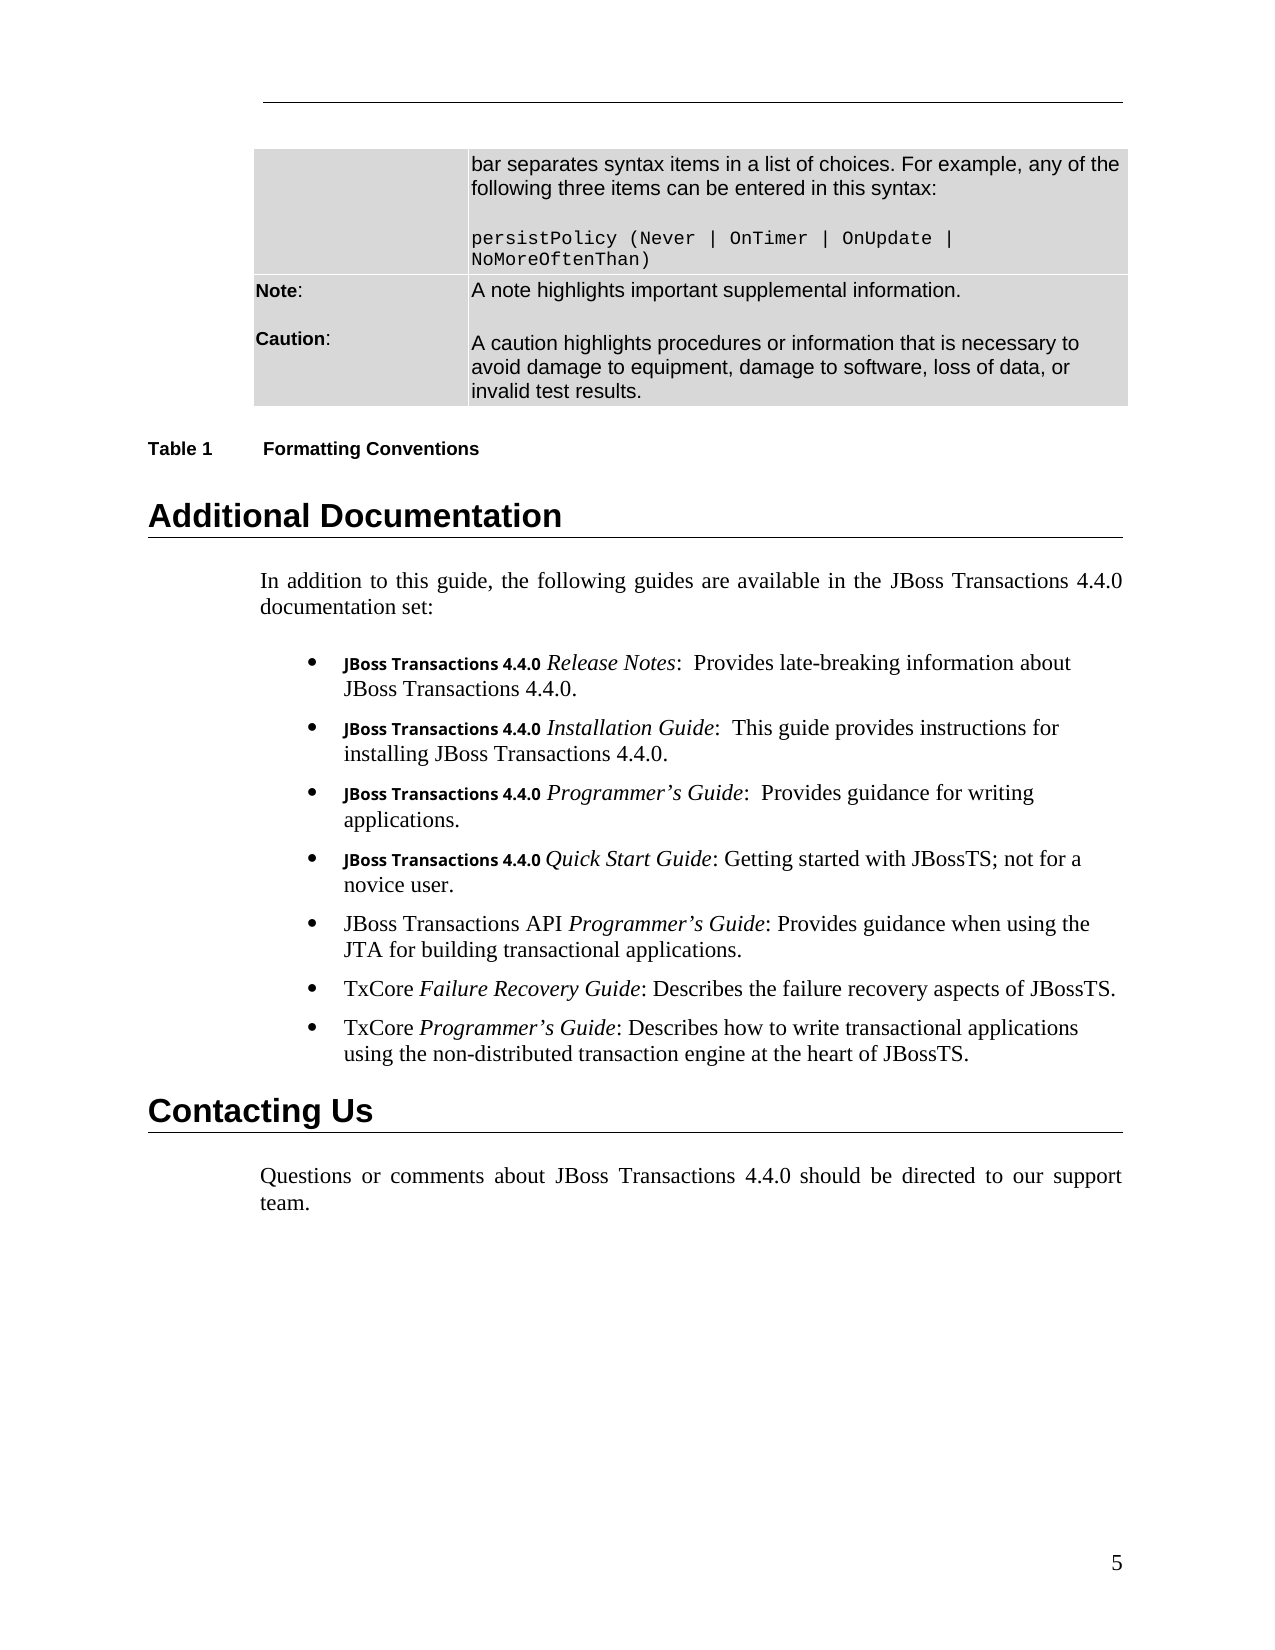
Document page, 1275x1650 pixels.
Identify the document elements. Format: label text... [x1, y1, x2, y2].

list TxCore Programmer’s Guide: Describes how to write transactional applications using the non-distributed transaction engine at the heart of JBossTS. [308, 1014, 1123, 1067]
table_cell [254, 149, 468, 274]
subtitle Contacting Us [148, 1092, 1123, 1132]
text In addition to this guide, the following guides are available in the JBoss Transactions 4.4.0 documentation set: [260, 567, 1123, 620]
table_cell Note: Caution: [254, 275, 468, 406]
table_cell bar separates syntax items in a list of choices. For example, any of the following three items can be entered in this syntax: persistPolicy (Never | OnTimer | OnUpdate | NoMoreOftenThan) [469, 149, 1128, 274]
table_cell A note highlights important supplemental information. A caution highlights procedures or information that is necessary to avoid damage to equipment, damage to software, loss of data, or invalid test results. [469, 275, 1128, 406]
text Table 1 Formatting Conventions [148, 437, 1123, 459]
list JBoss Transactions 4.4.0 Installation Guide: This guide provides instructions for installing JBoss Transactions 4.4.0. [308, 714, 1123, 767]
list JBoss Transactions 4.4.0 Programmer’s Guide: Provides guidance for writing applications. [308, 779, 1123, 832]
list JBoss Transactions API Programmer’s Guide: Provides guidance when using the JTA for building transactional applications. [308, 910, 1123, 962]
list TxCore Failure Recovery Guide: Describes the failure recovery aspects of JBossTS. [308, 975, 1123, 1001]
list JBoss Transactions 4.4.0 Quick Start Guide: Getting started with JBossTS; not for a novice user. [308, 844, 1123, 897]
list JBoss Transactions 4.4.0 Release Notes: Provides late-breaking information about JBoss Transactions 4.4.0. [308, 649, 1123, 702]
text Questions or comments about JBoss Transactions 4.4.0 should be directed to our support team. [260, 1162, 1123, 1215]
subtitle Additional Documentation [148, 496, 1123, 537]
